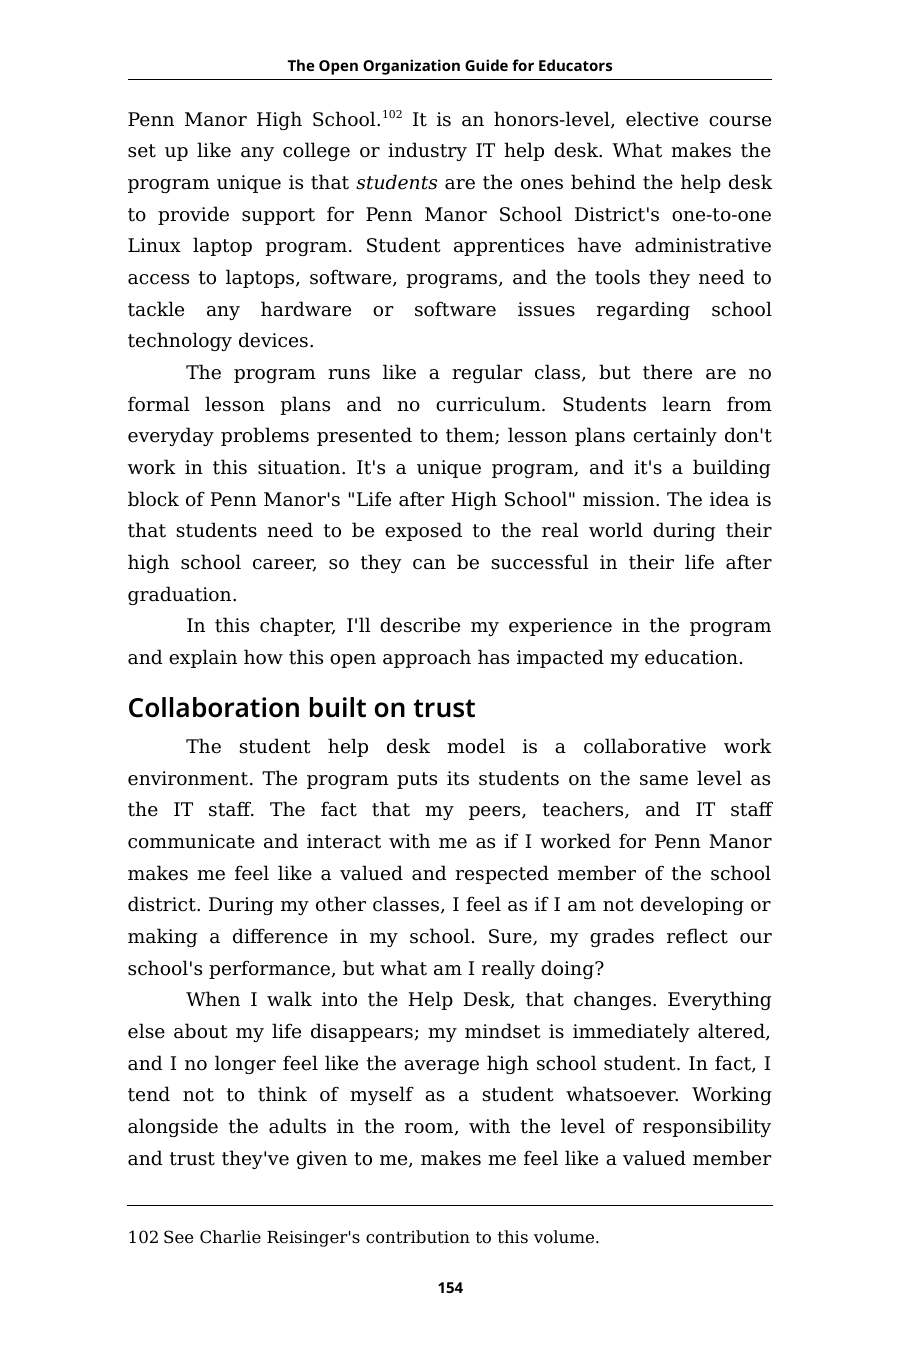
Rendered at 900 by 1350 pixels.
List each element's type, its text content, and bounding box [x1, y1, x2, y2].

subtitle Collaboration built on trust [127, 693, 772, 724]
text In this chapter, I'll describe my experience in the program and explain how this open approach has impacted my education. [127, 615, 772, 669]
text The program runs like a regular class, but there are no formal lesson plans and no curriculum. Students learn from everyday problems presented to them; lesson plans certainly don't work in this situation. It's a unique program, and it's a building block of Penn Manor's "Life after High School" mission. The idea is that students need to be exposed to the real world during their high school career, so they can be successful in their life after graduation. [127, 362, 772, 606]
text The student help desk model is a collaborative work environment. The program puts its students on the same level as the IT staff. The fact that my peers, teachers, and IT staff communicate and interact with me as if I worked for Penn Manor makes me feel like a valued and respected member of the school district. During my other classes, I feel as if I am not developing or making a difference in my school. Sure, my grades reflect our school's performance, but what am I really doing? [127, 736, 772, 980]
text Penn Manor High School. It is an honors-level, elective course set up like any college or industry IT help desk. What makes the program unique is that students are the ones behind the help desk to provide support for Penn Manor School District's one-to-one Linux laptop program. Student apprentices have administrative access to laptops, software, programs, and the tools they need to tackle any hardware or software issues regarding school technology devices. [127, 109, 772, 352]
text When I walk into the Help Desk, that changes. Everything else about my life disappears; my mindset is immediately altered, and I no longer feel like the average high school student. In fact, I tend not to think of myself as a student whatsoever. Working alongside the adults in the room, with the level of responsibility and trust they've given to me, makes me feel like a valued member [127, 989, 772, 1170]
text See Charlie Reisinger's contribution to this volume. [127, 1228, 772, 1247]
